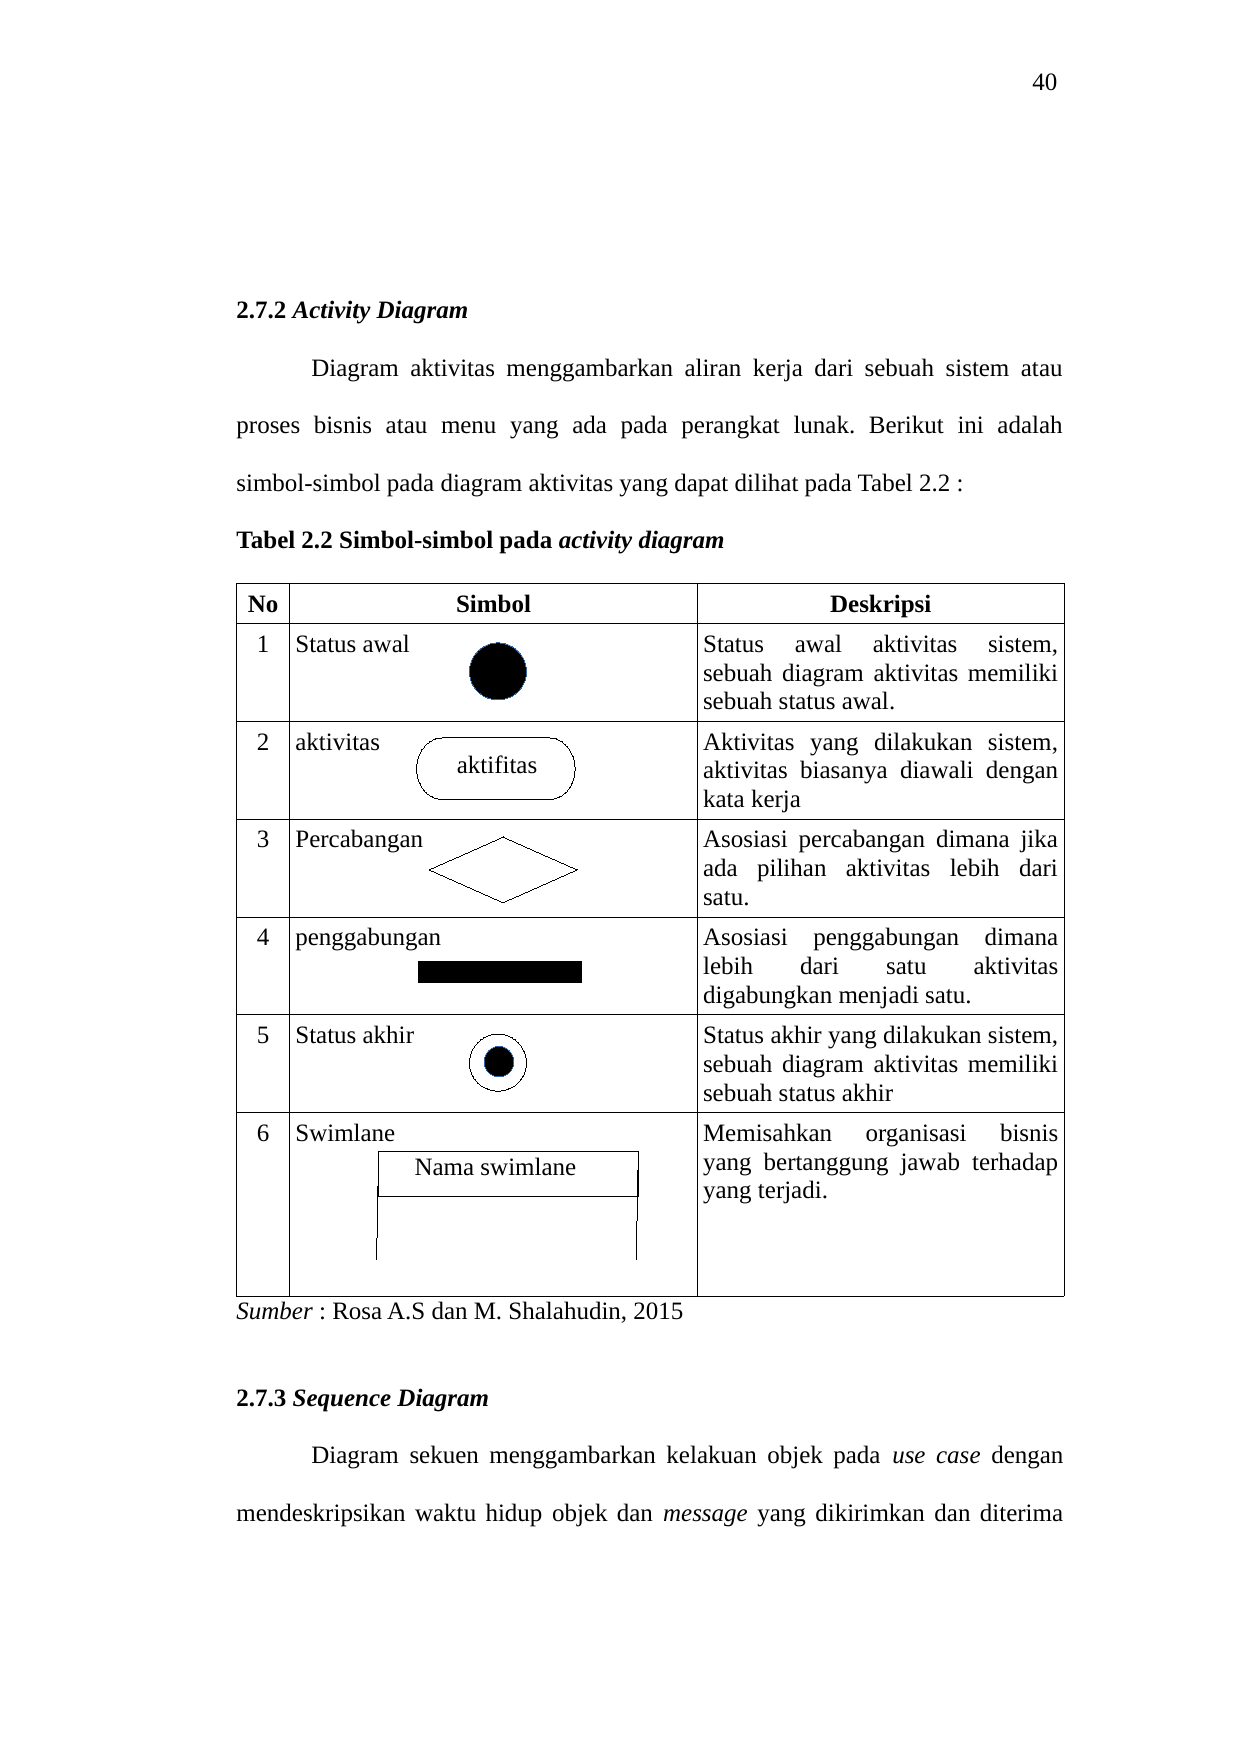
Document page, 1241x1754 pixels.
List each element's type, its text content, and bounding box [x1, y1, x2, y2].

subtitle 2.7.3 Sequence Diagram [236, 1383, 1063, 1411]
text Diagram sekuen menggambarkan kelakuan objek pada use case dengan mendeskripsikan waktu hidup objek dan message yang dikirimkan dan diterima [236, 1440, 1063, 1526]
table_cell 5 [237, 1015, 289, 1112]
table_cell Aktivitas yang dilakukan sistem, aktivitas biasanya diawali dengan kata kerja [698, 722, 1064, 819]
table_cell aktivitas [290, 722, 697, 819]
text Diagram aktivitas menggambarkan aliran kerja dari sebuah sistem atau proses bisnis atau menu yang ada pada perangkat lunak. Berikut ini adalah simbol-simbol pada diagram aktivitas yang dapat dilihat pada Tabel 2.2 : [236, 353, 1063, 497]
table_header No [237, 584, 289, 623]
table_cell Memisahkan organisasi bisnis yang bertanggung jawab terhadap yang terjadi. [698, 1113, 1064, 1296]
table_cell Status awal [290, 624, 697, 721]
text Sumber : Rosa A.S dan M. Shalahudin, 2015 [236, 1297, 1063, 1325]
table_header Deskripsi [698, 584, 1064, 623]
subtitle 2.7.2 Activity Diagram [236, 295, 1063, 324]
table_cell Asosiasi percabangan dimana jika ada pilihan aktivitas lebih dari satu. [698, 820, 1064, 917]
table_cell Status akhir yang dilakukan sistem, sebuah diagram aktivitas memiliki sebuah status akhir [698, 1015, 1064, 1112]
table_cell Status awal aktivitas sistem, sebuah diagram aktivitas memiliki sebuah status awal. [698, 624, 1064, 721]
table_cell penggabungan [290, 918, 697, 1014]
table_cell Asosiasi penggabungan dimana lebih dari satu aktivitas digabungkan menjadi satu. [698, 918, 1064, 1014]
table_cell 6 [237, 1113, 289, 1296]
text Tabel 2.2 Simbol-simbol pada activity diagram [236, 525, 1063, 554]
table_cell Percabangan [290, 820, 697, 917]
table_cell 3 [237, 820, 289, 917]
table_cell 2 [237, 722, 289, 819]
table_header Simbol [290, 584, 697, 623]
table_cell 1 [237, 624, 289, 721]
table_cell 4 [237, 918, 289, 1014]
table_cell Swimlane [290, 1113, 697, 1296]
table_cell Status akhir [290, 1015, 697, 1112]
